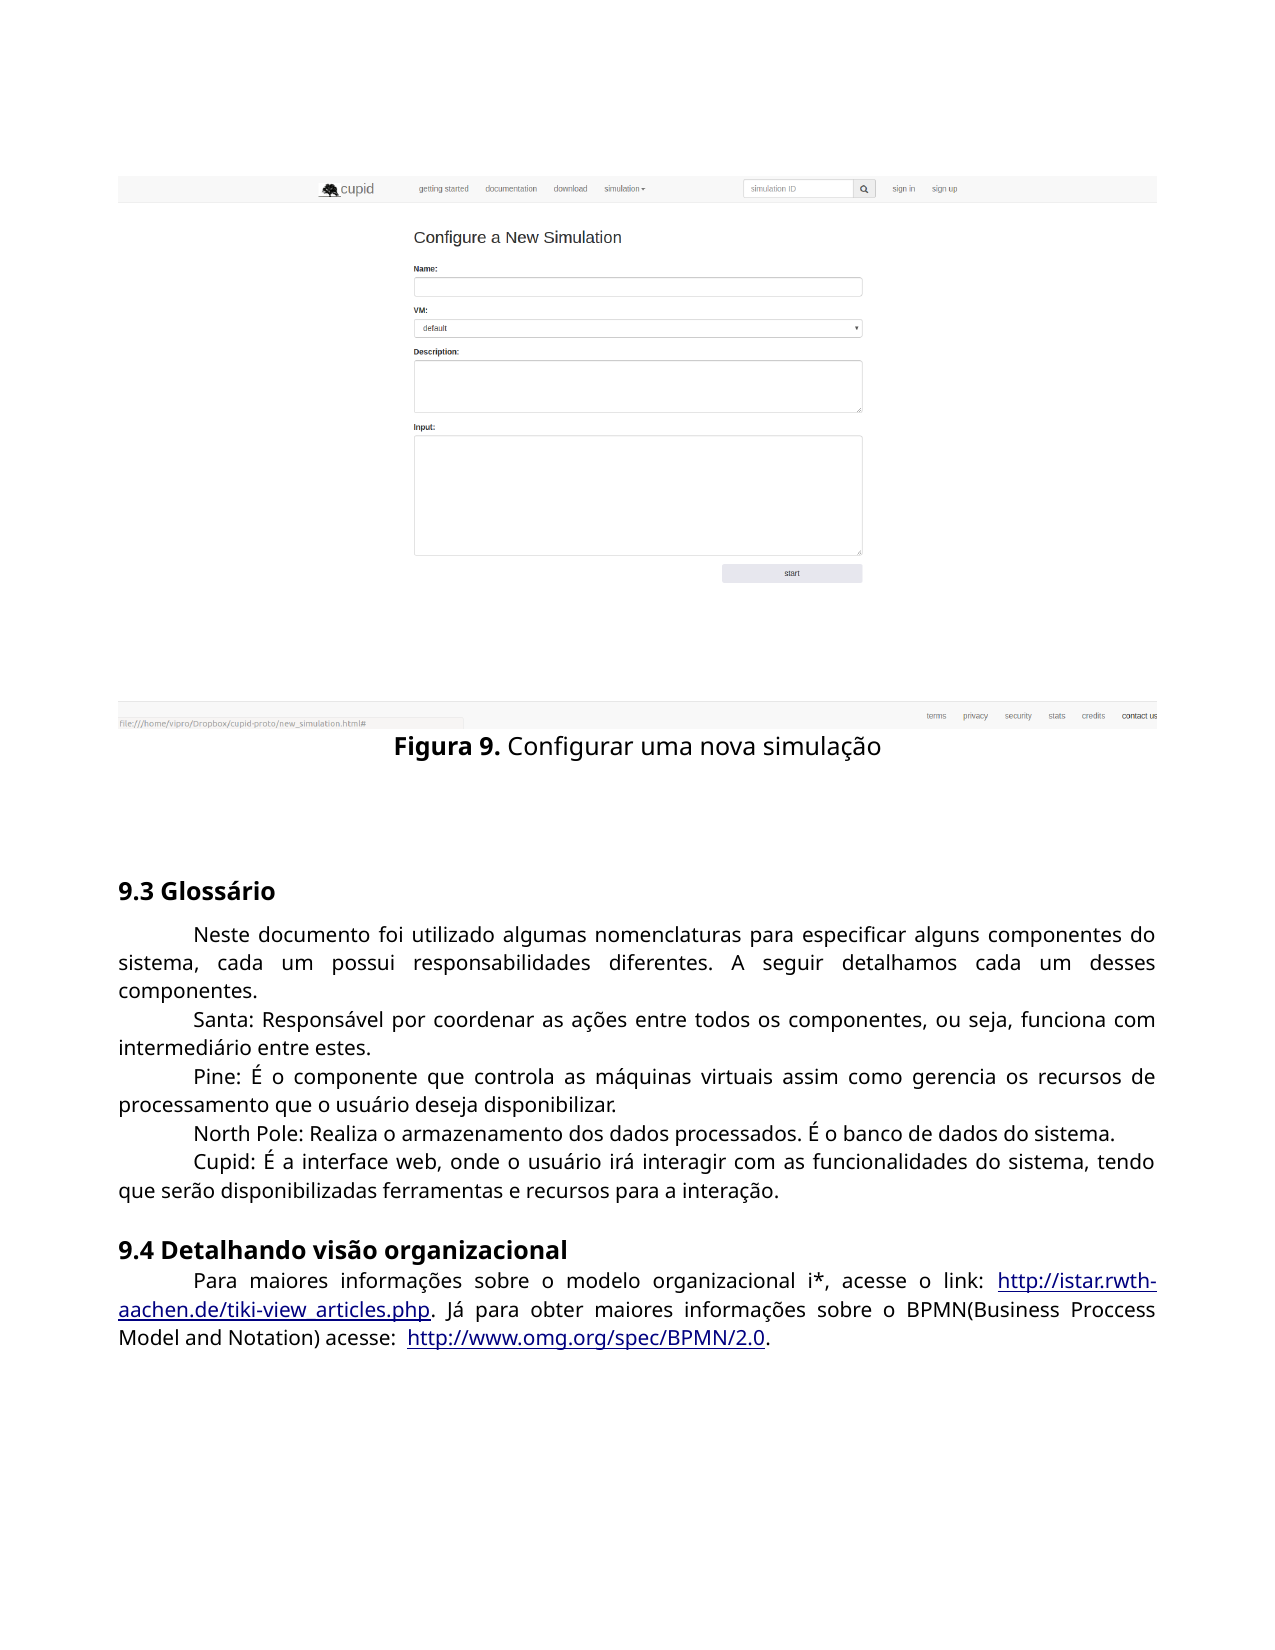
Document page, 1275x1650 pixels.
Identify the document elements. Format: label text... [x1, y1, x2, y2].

text 9.4 Detalhando visão organizacional [118, 1233, 1157, 1267]
text Cupid: É a interface web, onde o usuário irá interagir com as funcionalidades do sistema, tendo que serão disponibilizadas ferramentas e recursos para a interação. [118, 1147, 1157, 1204]
text North Pole: Realiza o armazenamento dos dados processados. É o banco de dados do sistema. [118, 1119, 1157, 1147]
text Para maiores informações sobre o modelo organizacional i*, acesse o link: http://istar.rwth-aachen.de/tiki-view_articles.php. Já para obter maiores informações sobre o BPMN(Business Proccess Model and Notation) acesse: http://www.omg.org/spec/BPMN/2.0. [118, 1267, 1157, 1352]
text Santa: Responsável por coordenar as ações entre todos os componentes, ou seja, funciona com intermediário entre estes. [118, 1005, 1157, 1062]
title [118, 164, 1157, 176]
text Figura 9. Configurar uma nova simulação [118, 729, 1157, 763]
title 9.3 Glossário [118, 873, 1157, 907]
picture [118, 176, 1157, 729]
text Neste documento foi utilizado algumas nomenclaturas para especificar alguns componentes do sistema, cada um possui responsabilidades diferentes. A seguir detalhamos cada um desses componentes. [118, 920, 1157, 1005]
text Pine: É o componente que controla as máquinas virtuais assim como gerencia os recursos de processamento que o usuário deseja disponibilizar. [118, 1062, 1157, 1119]
